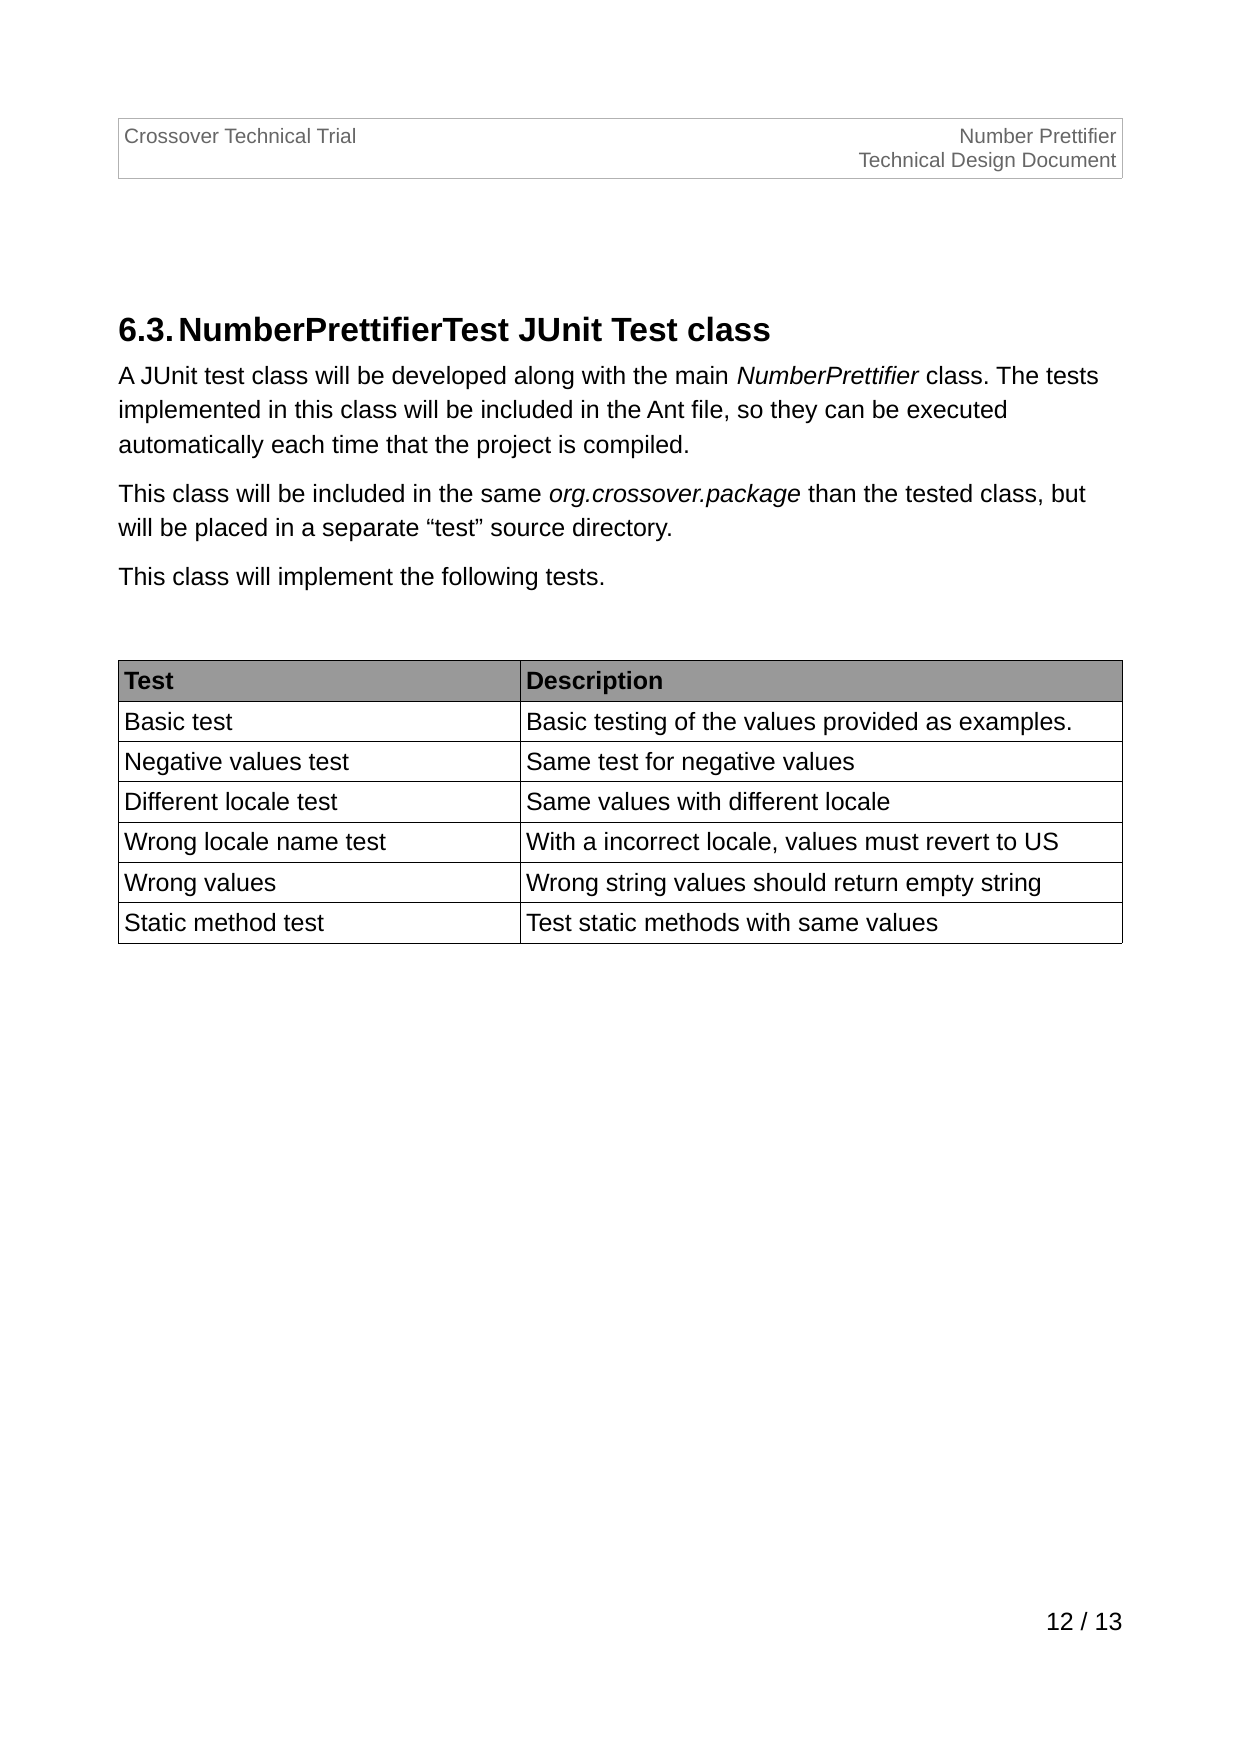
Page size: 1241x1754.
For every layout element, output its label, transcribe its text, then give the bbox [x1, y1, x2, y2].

table_header Test [119, 661, 520, 701]
table_cell Different locale test [119, 782, 520, 822]
table_cell Same test for negative values [521, 742, 1122, 781]
text A JUnit test class will be developed along with the main NumberPrettifier class. The tests implemented in this class will be included in the Ant file, so they can be executed automatically each time that the project is compiled. [118, 361, 1122, 458]
table_cell Wrong locale name test [119, 823, 520, 862]
table_cell Negative values test [119, 742, 520, 781]
table_header Description [521, 661, 1122, 701]
table_cell Wrong string values should return empty string [521, 863, 1122, 902]
table_cell Static method test [119, 903, 520, 942]
table_cell Wrong values [119, 863, 520, 902]
table_cell Basic testing of the values provided as examples. [521, 702, 1122, 741]
table_cell Same values with different locale [521, 782, 1122, 822]
table_cell With a incorrect locale, values must revert to US [521, 823, 1122, 862]
text This class will implement the following tests. [118, 562, 1122, 591]
table_cell Basic test [119, 702, 520, 741]
subtitle NumberPrettifierTest JUnit Test class [118, 309, 1122, 348]
table_cell Test static methods with same values [521, 903, 1122, 942]
text This class will be included in the same org.crossover.package than the tested class, but will be placed in a separate “test” source directory. [118, 479, 1122, 542]
